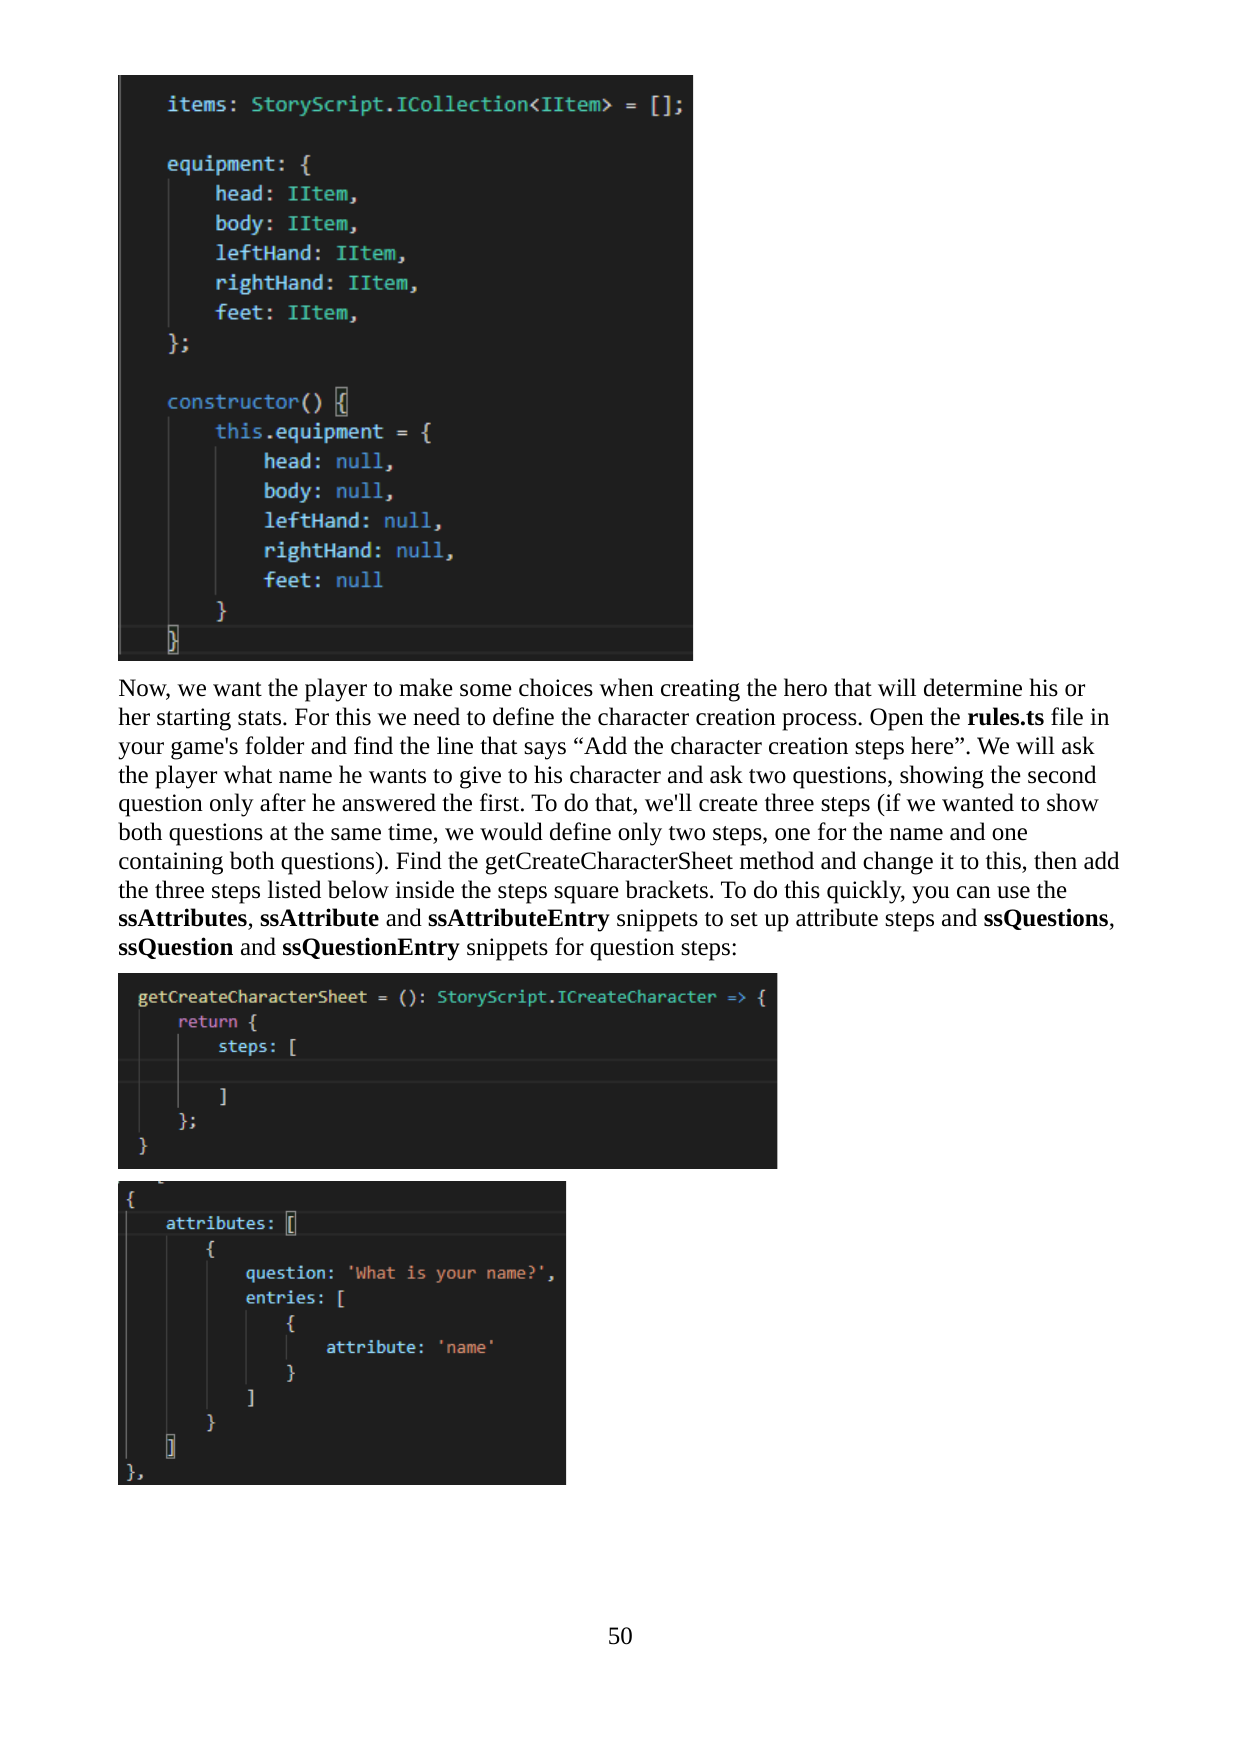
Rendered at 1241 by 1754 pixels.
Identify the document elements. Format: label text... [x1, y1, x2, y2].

text Now, we want the player to make some choices when creating the hero that will determine his or her starting stats. For this we need to define the character creation process. Open the rules.ts file in your game's folder and find the line that says “Add the character creation steps here”. We will ask the player what name he wants to give to his character and ask two questions, showing the second question only after he answered the first. To do that, we'll create three steps (if we wanted to show both questions at the same time, we would define only two steps, one for the name and one containing both questions). Find the getCreateCharacterSheet method and change it to this, then add the three steps listed below inside the steps square brackets. To do this quickly, you can use the ssAttributes, ssAttribute and ssAttributeEntry snippets to set up attribute steps and ssQuestions, ssQuestion and ssQuestionEntry snippets for question steps: [118, 673, 1122, 961]
